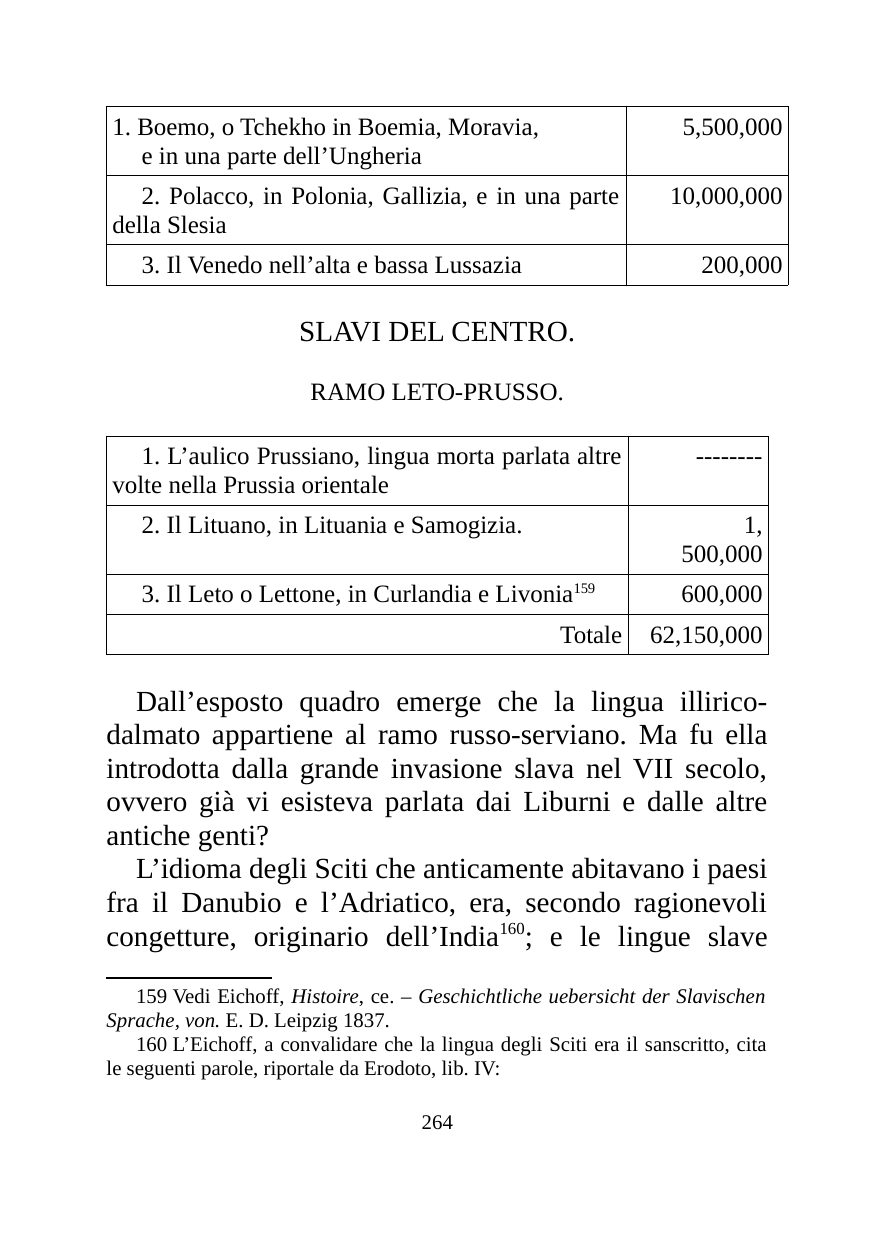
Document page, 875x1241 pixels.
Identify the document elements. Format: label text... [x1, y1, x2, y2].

table_header 1. L’aulico Prussiano, lingua morta parlata altre volte nella Prussia orientale [107, 437, 628, 504]
text Dall’esposto quadro emerge che la lingua illirico-dalmato appartiene al ramo russo-serviano. Ma fu ella introdotta dalla grande invasione slava nel VII secolo, ovvero già vi esisteva parlata dai Liburni e dalle altre antiche genti? [106, 684, 768, 852]
table_header 5,500,000 [627, 107, 788, 175]
table_cell 62,150,000 [629, 615, 768, 654]
table_cell 600,000 [629, 575, 768, 614]
text L’idioma degli Sciti che anticamente abitavano i paesi fra il Danubio e l’Adriatico, era, secondo ragionevoli congetture, originario dell’India; e le lingue slave [106, 852, 768, 952]
table_cell 2. Polacco, in Polonia, Gallizia, e in una parte della Slesia [107, 176, 626, 244]
table_header -------- [629, 437, 768, 504]
table_cell 2. Il Lituano, in Lituania e Samogizia. [107, 506, 628, 574]
text L’Eichoff, a convalidare che la lingua degli Sciti era il sanscritto, cita le seguenti parole, riportale da Erodoto, lib. IV: [106, 1032, 768, 1080]
table_cell 200,000 [627, 245, 788, 285]
text SLAVI DEL CENTRO. [106, 314, 768, 348]
table_cell 10,000,000 [627, 176, 788, 244]
table_cell 3. Il Venedo nell’alta e bassa Lussazia [107, 245, 626, 285]
table_header 1. Boemo, o Tchekho in Boemia, Moravia, e in una parte dell’Ungheria [107, 107, 626, 175]
table_cell 3. Il Leto o Lettone, in Curlandia e Livonia [107, 575, 628, 614]
text RAMO LETO-PRUSSO. [106, 377, 768, 406]
table_cell Totale [107, 615, 628, 654]
table_cell 1, 500,000 [629, 506, 768, 574]
